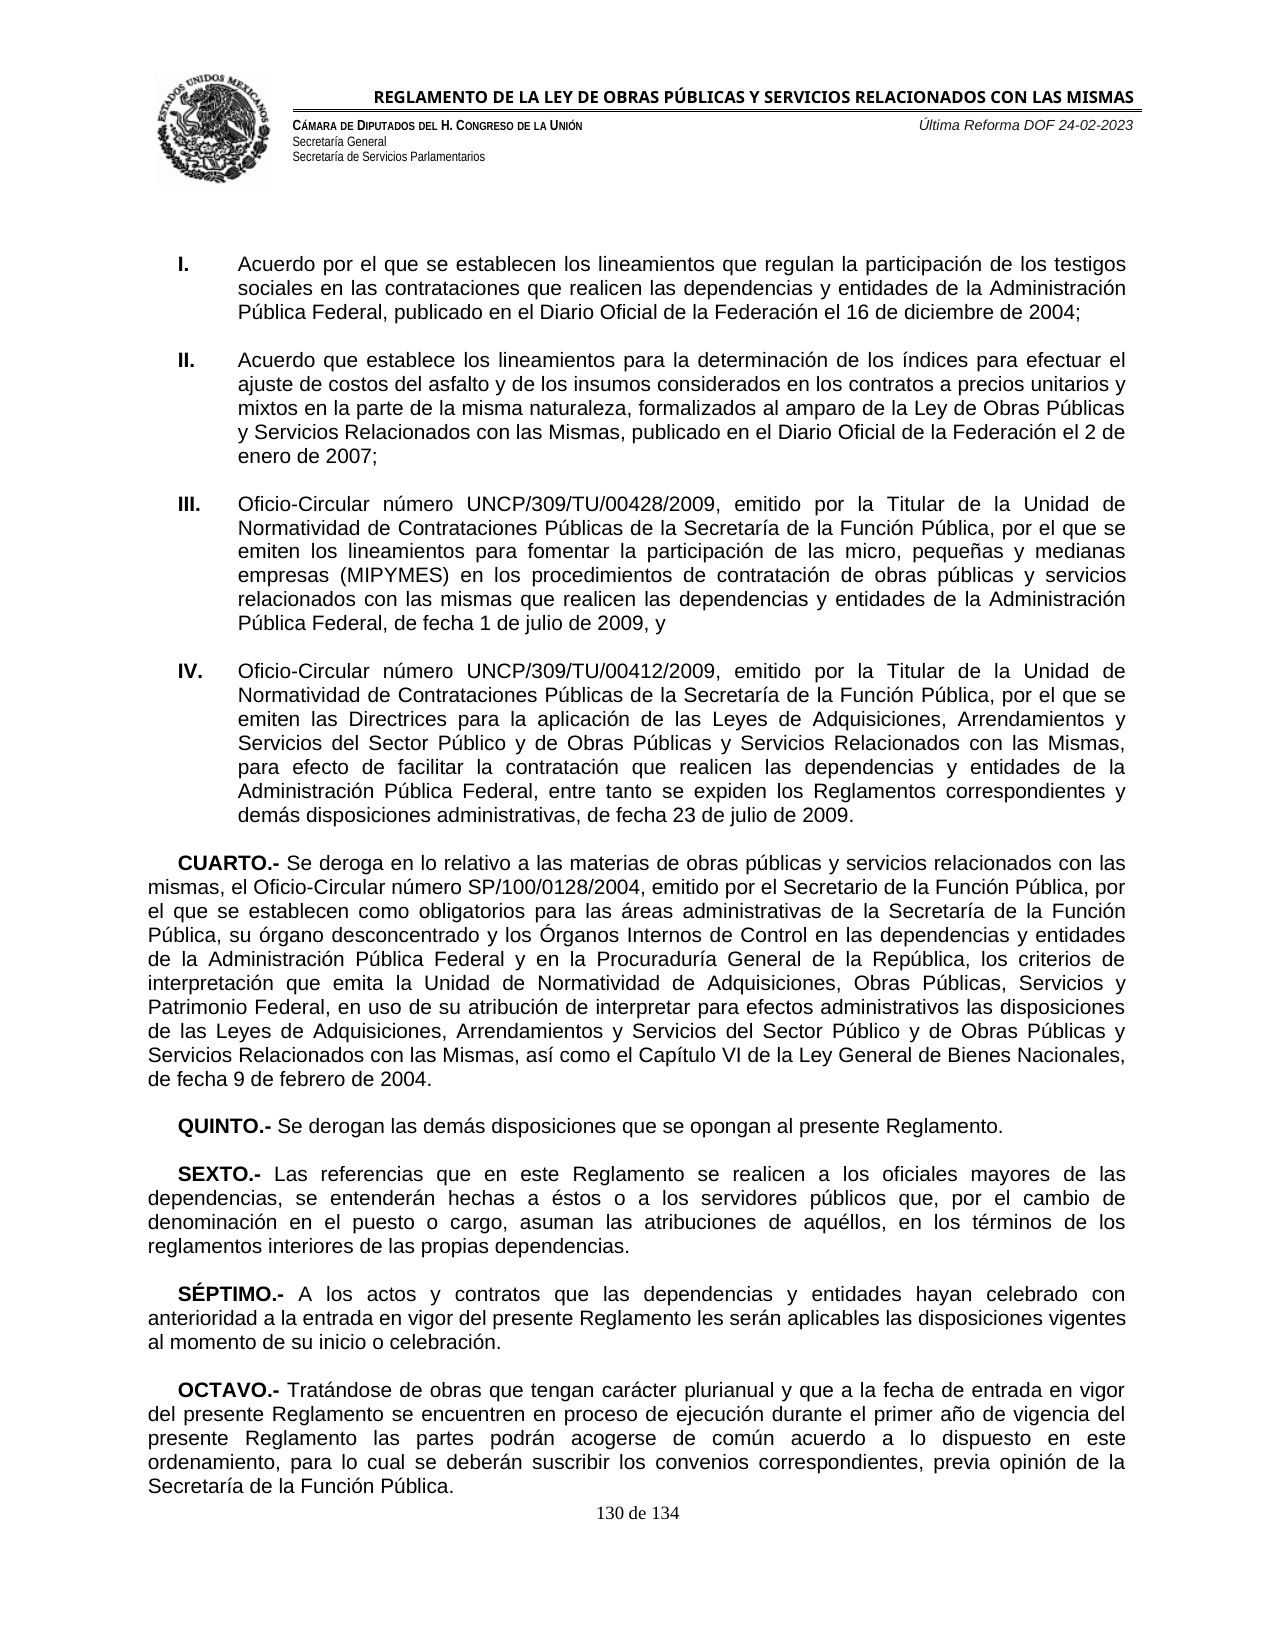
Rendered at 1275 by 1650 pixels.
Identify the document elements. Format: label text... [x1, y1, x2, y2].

text CUARTO.- Se deroga en lo relativo a las materias de obras públicas y servicios relacionados con las mismas, el Oficio-Circular número SP/100/0128/2004, emitido por el Secretario de la Función Pública, por el que se establecen como obligatorios para las áreas administrativas de la Secretaría de la Función Pública, su órgano desconcentrado y los Órganos Internos de Control en las dependencias y entidades de la Administración Pública Federal y en la Procuraduría General de la República, los criterios de interpretación que emita la Unidad de Normatividad de Adquisiciones, Obras Públicas, Servicios y Patrimonio Federal, en uso de su atribución de interpretar para efectos administrativos las disposiciones de las Leyes de Adquisiciones, Arrendamientos y Servicios del Sector Público y de Obras Públicas y Servicios Relacionados con las Mismas, así como el Capítulo VI de la Ley General de Bienes Nacionales, de fecha 9 de febrero de 2004. [148, 851, 1127, 1090]
text QUINTO.- Se derogan las demás disposiciones que se opongan al presente Reglamento. [148, 1114, 1127, 1138]
text SÉPTIMO.- A los actos y contratos que las dependencias y entidades hayan celebrado con anterioridad a la entrada en vigor del presente Reglamento les serán aplicables las disposiciones vigentes al momento de su inicio o celebración. [148, 1282, 1127, 1354]
text I. Acuerdo por el que se establecen los lineamientos que regulan la participación de los testigos sociales en las contrataciones que realicen las dependencias y entidades de la Administración Pública Federal, publicado en el Diario Oficial de la Federación el 16 de diciembre de 2004; [178, 252, 1127, 324]
text SEXTO.- Las referencias que en este Reglamento se realicen a los oficiales mayores de las dependencias, se entenderán hechas a éstos o a los servidores públicos que, por el cambio de denominación en el puesto o cargo, asuman las atribuciones de aquéllos, en los términos de los reglamentos interiores de las propias dependencias. [148, 1162, 1127, 1258]
text OCTAVO.- Tratándose de obras que tengan carácter plurianual y que a la fecha de entrada en vigor del presente Reglamento se encuentren en proceso de ejecución durante el primer año de vigencia del presente Reglamento las partes podrán acogerse de común acuerdo a lo dispuesto en este ordenamiento, para lo cual se deberán suscribir los convenios correspondientes, previa opinión de la Secretaría de la Función Pública. [148, 1378, 1127, 1498]
text III. Oficio-Circular número UNCP/309/TU/00428/2009, emitido por la Titular de la Unidad de Normatividad de Contrataciones Públicas de la Secretaría de la Función Pública, por el que se emiten los lineamientos para fomentar la participación de las micro, pequeñas y medianas empresas (MIPYMES) en los procedimientos de contratación de obras públicas y servicios relacionados con las mismas que realicen las dependencias y entidades de la Administración Pública Federal, de fecha 1 de julio de 2009, y [178, 491, 1127, 635]
text IV. Oficio-Circular número UNCP/309/TU/00412/2009, emitido por la Titular de la Unidad de Normatividad de Contrataciones Públicas de la Secretaría de la Función Pública, por el que se emiten las Directrices para la aplicación de las Leyes de Adquisiciones, Arrendamientos y Servicios del Sector Público y de Obras Públicas y Servicios Relacionados con las Mismas, para efecto de facilitar la contratación que realicen las dependencias y entidades de la Administración Pública Federal, entre tanto se expiden los Reglamentos correspondientes y demás disposiciones administrativas, de fecha 23 de julio de 2009. [178, 659, 1127, 827]
text II. Acuerdo que establece los lineamientos para la determinación de los índices para efectuar el ajuste de costos del asfalto y de los insumos considerados en los contratos a precios unitarios y mixtos en la parte de la misma naturaleza, formalizados al amparo de la Ley de Obras Públicas y Servicios Relacionados con las Mismas, publicado en el Diario Oficial de la Federación el 2 de enero de 2007; [178, 348, 1127, 467]
